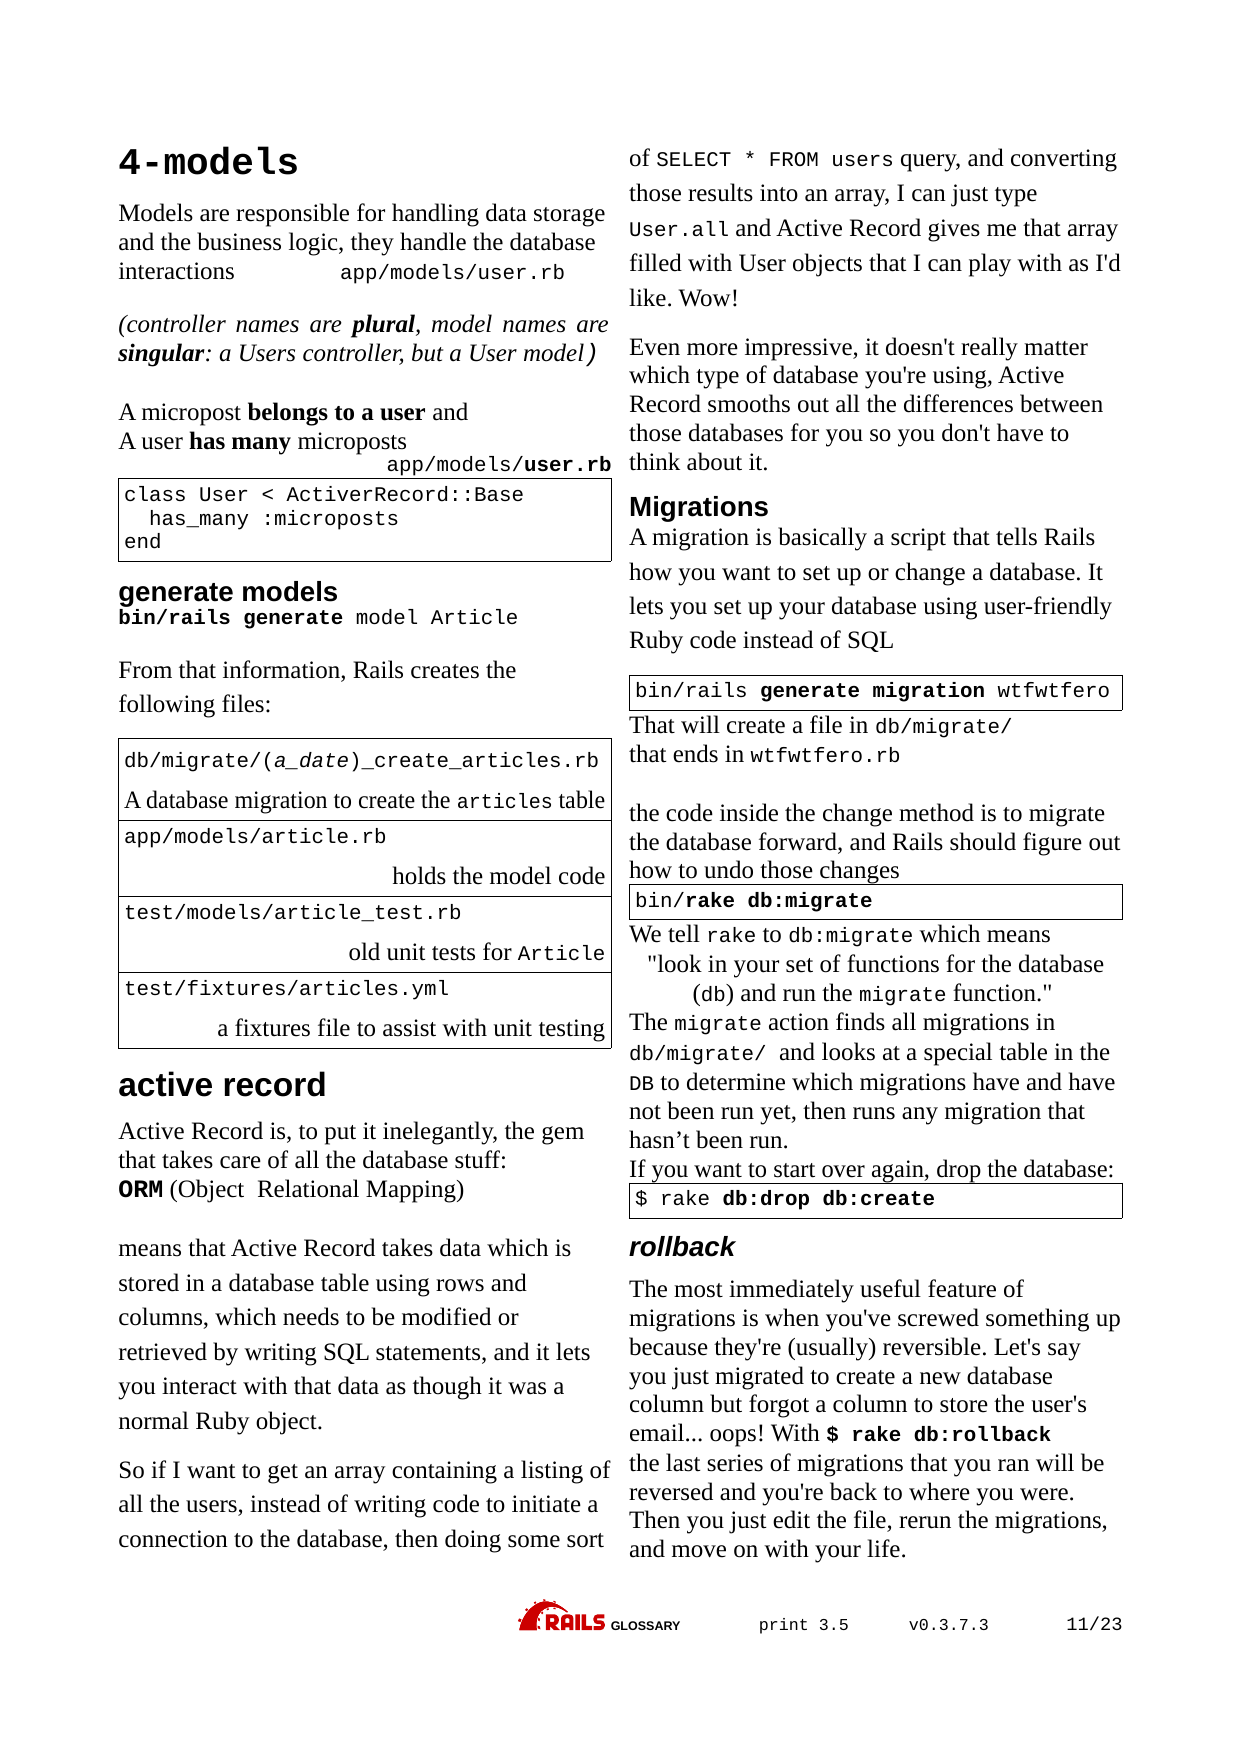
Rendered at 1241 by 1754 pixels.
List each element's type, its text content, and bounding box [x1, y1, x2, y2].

text (controller names are plural, model names are singular: a Users controller, but a User model) [118, 309, 611, 369]
table_cell test/models/article_test.rb [119, 897, 611, 931]
text That will create a file in db/migrate/ [629, 711, 1122, 739]
table_cell a fixtures file to assist with unit testing [119, 1007, 611, 1047]
text Even more impressive, it doesn't really matter which type of database you're using, Active Record smooths out all the differences between those databases for you so you don't have to think about it. [629, 332, 1122, 476]
text the last series of migrations that you ran will be reversed and you're back to where you were. Then you just edit the file, rerun the migrations, and move on with your life. [629, 1448, 1122, 1563]
subtitle Migrations [629, 490, 1122, 522]
text that ends in wtfwtfero.rb [629, 739, 1122, 769]
subtitle rollback [629, 1230, 1122, 1262]
text the code inside the change method is to migrate the database forward, and Rails should figure out how to undo those changes [629, 798, 1122, 884]
text A micropost belongs to a user and [118, 397, 611, 426]
subtitle active record [118, 1065, 611, 1104]
text From that information, Rails creates the following files: [118, 655, 611, 718]
text app/models/user.rb [118, 454, 611, 478]
table_cell A database migration to create the articles table [119, 779, 611, 820]
table_cell old unit tests for Article [119, 931, 611, 972]
text So if I want to get an array containing a listing of all the users, instead of writing code to initiate a connection to the database, then doing some sort [118, 1455, 611, 1553]
table_cell holds the model code [119, 856, 611, 896]
table_header bin/rails generate migration wtfwtfero [630, 676, 1122, 710]
table_header class User < ActiverRecord::Base has_many :microposts end [119, 479, 611, 561]
table_header $ rake db:drop db:create [630, 1184, 1122, 1218]
text means that Active Record takes data which is stored in a database table using rows and columns, which needs to be modified or retrieved by writing SQL statements, and it lets you interact with that data as though it was a normal Ruby object. [118, 1233, 611, 1435]
subtitle 4-models [118, 143, 611, 186]
text The most immediately useful feature of migrations is when you've screwed something up because they're (usually) reversible. Let's say you just migrated to create a new database column but forgot a column to store the user's email... oops! With $ rake db:rollback [629, 1274, 1122, 1448]
text A user has many microposts [118, 426, 611, 454]
text ORM (Object Relational Mapping) [118, 1174, 611, 1205]
text bin/rails generate model Article [118, 607, 611, 631]
text of SELECT * FROM users query, and converting those results into an array, I can just type User.all and Active Record gives me that array filled with User objects that I can play with as I'd like. Wow! [629, 143, 1122, 311]
table_cell test/fixtures/articles.yml [119, 973, 611, 1007]
text The migrate action finds all migrations in db/migrate/ and looks at a special table in the DB to determine which migrations have and have not been run yet, then runs any migration that hasn’t been run. [629, 1007, 1122, 1154]
table_header bin/rake db:migrate [630, 885, 1122, 919]
text "look in your set of functions for the database (db) and run the migrate function." [629, 949, 1122, 1007]
table_header db/migrate/(a_date)_create_articles.rb [119, 739, 611, 779]
subtitle generate models [118, 576, 611, 607]
text A migration is basically a script that tells Rails how you want to set up or change a database. It lets you set up your database using user-friendly Ruby code instead of SQL [629, 522, 1122, 654]
table_cell app/models/article.rb [119, 821, 611, 856]
text Models are responsible for handling data storage and the business logic, they handle the database interactions app/models/user.rb [118, 198, 611, 285]
text We tell rake to db:migrate which means [629, 920, 1122, 949]
text Active Record is, to put it inelegantly, the gem that takes care of all the database stuff: [118, 1116, 611, 1174]
text If you want to start over again, drop the database: [629, 1154, 1122, 1182]
